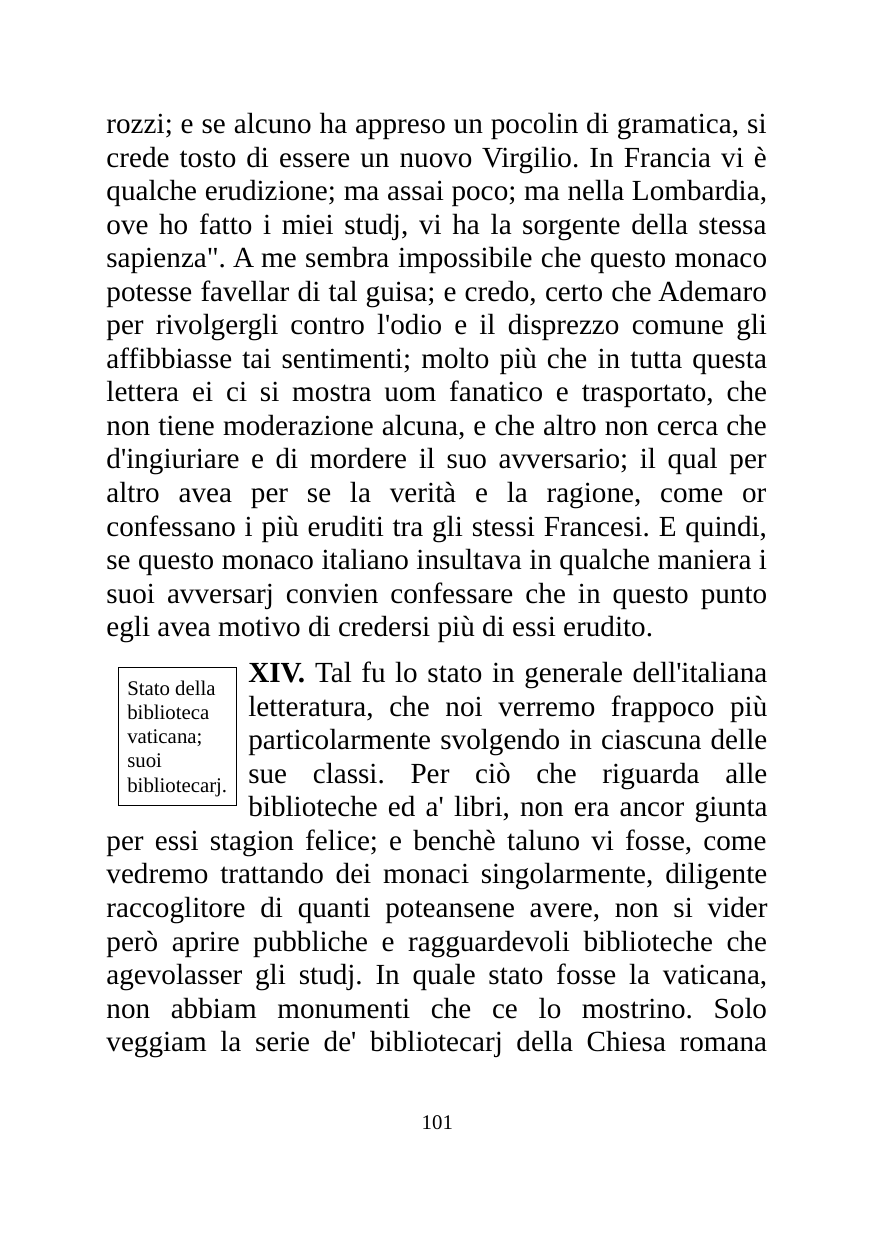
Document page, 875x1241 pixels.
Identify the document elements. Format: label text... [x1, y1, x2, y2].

text rozzi; e se alcuno ha appreso un pocolin di gramatica, si crede tosto di essere un nuovo Virgilio. In Francia vi è qualche erudizione; ma assai poco; ma nella Lombardia, ove ho fatto i miei studj, vi ha la sorgente della stessa sapienza". A me sembra impossibile che questo monaco potesse favellar di tal guisa; e credo, certo che Ademaro per rivolgergli contro l'odio e il disprezzo comune gli affibbiasse tai sentimenti; molto più che in tutta questa lettera ei ci si mostra uom fanatico e trasportato, che non tiene moderazione alcuna, e che altro non cerca che d'ingiuriare e di mordere il suo avversario; il qual per altro avea per se la verità e la ragione, come or confessano i più eruditi tra gli stessi Francesi. E quindi, se questo monaco italiano insultava in qualche maniera i suoi avversarj convien confessare che in questo punto egli avea motivo di credersi più di essi erudito. [106, 106, 768, 643]
text XIV. Tal fu lo stato in generale dell'italiana letteratura, che noi verremo frappoco più particolarmente svolgendo in ciascuna delle sue classi. Per ciò che riguarda alle biblioteche ed a' libri, non era ancor giunta per essi stagion felice; e benchè taluno vi fosse, come vedremo trattando dei monaci singolarmente, diligente raccoglitore di quanti poteansene avere, non si vider però aprire pubbliche e ragguardevoli biblioteche che agevolasser gli studj. In quale stato fosse la vaticana, non abbiam monumenti che ce lo mostrino. Solo veggiam la serie de' bibliotecarj della Chiesa romana [106, 655, 768, 1058]
text Stato della biblioteca vaticana; suoi bibliotecarj. [127, 676, 227, 797]
